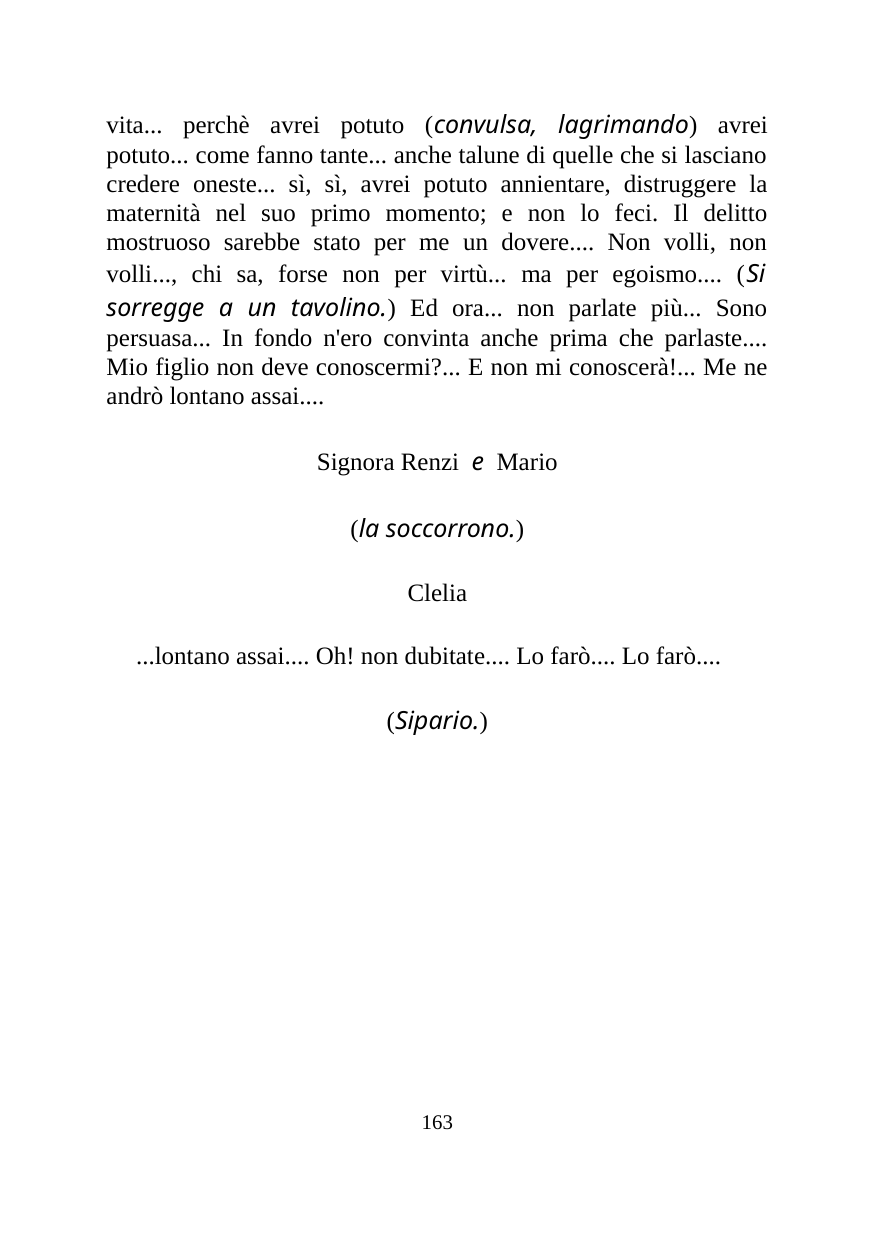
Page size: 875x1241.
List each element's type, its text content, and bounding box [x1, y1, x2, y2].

text vita... perchè avrei potuto (convulsa, lagrimando) avrei potuto... come fanno tante... anche talune di quelle che si lasciano credere oneste... sì, sì, avrei potuto annientare, distruggere la maternità nel suo primo momento; e non lo feci. Il delitto mostruoso sarebbe stato per me un dovere.... Non volli, non volli..., chi sa, forse non per virtù... ma per egoismo.... (Si sorregge a un tavolino.) Ed ora... non parlate più... Sono persuasa... In fondo n'ero convinta anche prima che parlaste.... Mio figlio non deve conoscermi?... E non mi conoscerà!... Me ne andrò lontano assai.... [106, 106, 768, 410]
text Signora Renzi e Mario [106, 443, 768, 477]
text (Sipario.) [106, 703, 768, 737]
text (la soccorrono.) [106, 511, 768, 545]
text ...lontano assai.... Oh! non dubitate.... Lo farò.... Lo farò.... [106, 641, 768, 669]
text Clelia [106, 578, 768, 607]
